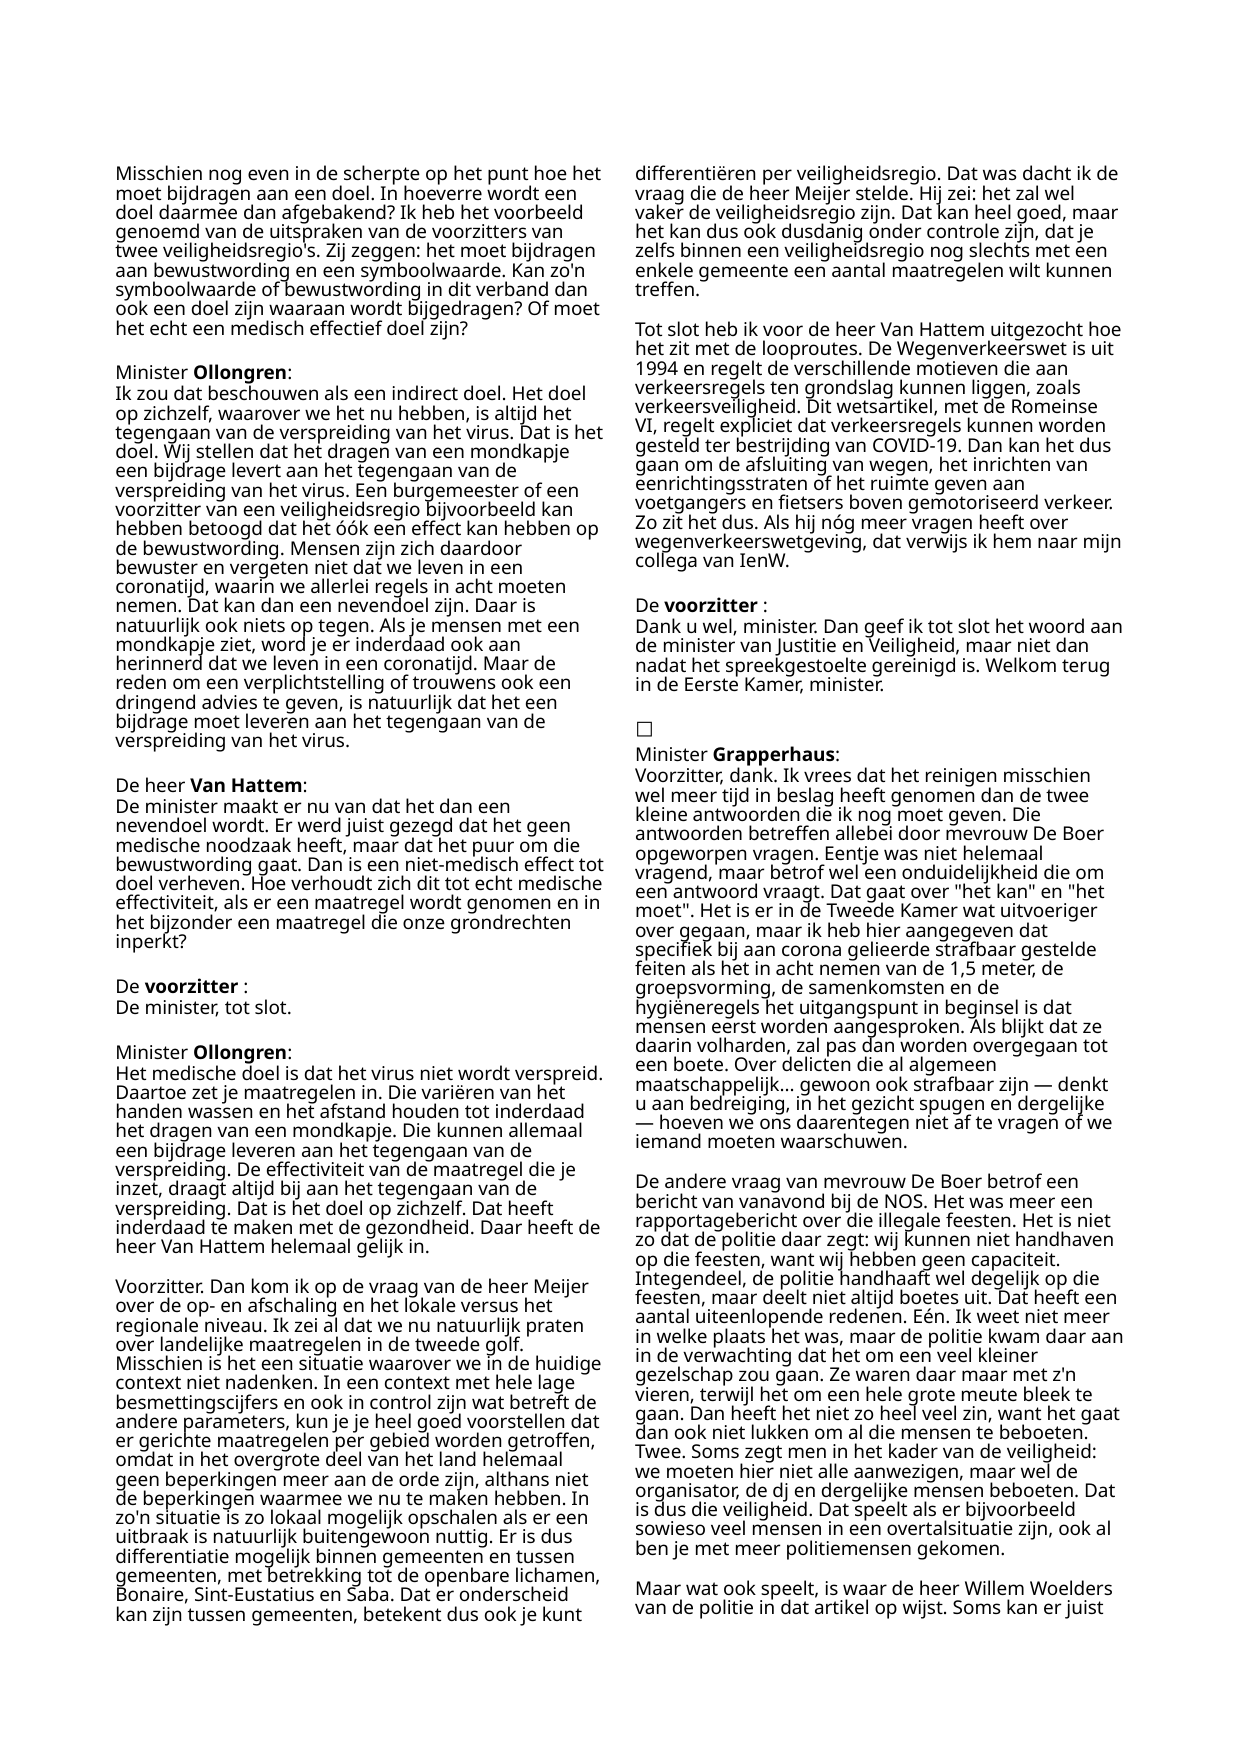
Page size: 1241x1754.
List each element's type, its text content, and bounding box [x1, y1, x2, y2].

text Minister Grapperhaus: [635, 742, 1125, 767]
text De voorzitter : [635, 592, 1125, 618]
text Tot slot heb ik voor de heer Van Hattem uitgezocht hoe het zit met de looproutes. De Wegenverkeerswet is uit 1994 en regelt de verschillende motieven die aan verkeersregels ten grondslag kunnen liggen, zoals verkeersveiligheid. Dit wetsartikel, met de Romeinse VI, regelt expliciet dat verkeersregels kunnen worden gesteld ter bestrijding van COVID-19. Dan kan het dus gaan om de afsluiting van wegen, het inrichten van eenrichtingsstraten of het ruimte geven aan voetgangers en fietsers boven gemotoriseerd verkeer. Zo zit het dus. Als hij nóg meer vragen heeft over wegenverkeerswetgeving, dat verwijs ik hem naar mijn collega van IenW. [635, 321, 1125, 571]
text differentiëren per veiligheidsregio. Dat was dacht ik de vraag die de heer Meijer stelde. Hij zei: het zal wel vaker de veiligheidsregio zijn. Dat kan heel goed, maar het kan dus ook dusdanig onder controle zijn, dat je zelfs binnen een veiligheidsregio nog slechts met een enkele gemeente een aantal maatregelen wilt kunnen treffen. [635, 165, 1125, 300]
text Dank u wel, minister. Dan geef ik tot slot het woord aan de minister van Justitie en Veiligheid, maar niet dan nadat het spreekgestoelte gereinigd is. Welkom terug in de Eerste Kamer, minister. [635, 618, 1125, 695]
text Minister Ollongren: [115, 359, 605, 385]
text Ik zou dat beschouwen als een indirect doel. Het doel op zichzelf, waarover we het nu hebben, is altijd het tegengaan van de verspreiding van het virus. Dat is het doel. Wij stellen dat het dragen van een mondkapje een bijdrage levert aan het tegengaan van de verspreiding van het virus. Een burgemeester of een voorzitter van een veiligheidsregio bijvoorbeeld kan hebben betoogd dat het óók een effect kan hebben op de bewustwording. Mensen zijn zich daardoor bewuster en vergeten niet dat we leven in een coronatijd, waarin we allerlei regels in acht moeten nemen. Dat kan dan een nevendoel zijn. Daar is natuurlijk ook niets op tegen. Als je mensen met een mondkapje ziet, word je er inderdaad ook aan herinnerd dat we leven in een coronatijd. Maar de reden om een verplichtstelling of trouwens ook een dringend advies te geven, is natuurlijk dat het een bijdrage moet leveren aan het tegengaan van de verspreiding van het virus. [115, 385, 605, 751]
text De andere vraag van mevrouw De Boer betrof een bericht van vanavond bij de NOS. Het was meer een rapportagebericht over die illegale feesten. Het is niet zo dat de politie daar zegt: wij kunnen niet handhaven op die feesten, want wij hebben geen capaciteit. Integendeel, de politie handhaaft wel degelijk op die feesten, maar deelt niet altijd boetes uit. Dat heeft een aantal uiteenlopende redenen. Eén. Ik weet niet meer in welke plaats het was, maar de politie kwam daar aan in de verwachting dat het om een veel kleiner gezelschap zou gaan. Ze waren daar maar met z'n vieren, terwijl het om een hele grote meute bleek te gaan. Dan heeft het niet zo heel veel zin, want het gaat dan ook niet lukken om al die mensen te beboeten. Twee. Soms zegt men in het kader van de veiligheid: we moeten hier niet alle aanwezigen, maar wel de organisator, de dj en dergelijke mensen beboeten. Dat is dus die veiligheid. Dat speelt als er bijvoorbeeld sowieso veel mensen in een overtalsituatie zijn, ook al ben je met meer politiemensen gekomen. [635, 1173, 1125, 1559]
text De heer Van Hattem: [115, 772, 605, 798]
text Misschien nog even in de scherpte op het punt hoe het moet bijdragen aan een doel. In hoeverre wordt een doel daarmee dan afgebakend? Ik heb het voorbeeld genoemd van de uitspraken van de voorzitters van twee veiligheidsregio's. Zij zeggen: het moet bijdragen aan bewustwording en een symboolwaarde. Kan zo'n symboolwaarde of bewustwording in dit verband dan ook een doel zijn waaraan wordt bijgedragen? Of moet het echt een medisch effectief doel zijn? [115, 165, 605, 339]
text De minister maakt er nu van dat het dan een nevendoel wordt. Er werd juist gezegd dat het geen medische noodzaak heeft, maar dat het puur om die bewustwording gaat. Dan is een niet-medisch effect tot doel verheven. Hoe verhoudt zich dit tot echt medische effectiviteit, als er een maatregel wordt genomen en in het bijzonder een maatregel die onze grondrechten inperkt? [115, 798, 605, 952]
text Voorzitter, dank. Ik vrees dat het reinigen misschien wel meer tijd in beslag heeft genomen dan de twee kleine antwoorden die ik nog moet geven. Die antwoorden betreffen allebei door mevrouw De Boer opgeworpen vragen. Eentje was niet helemaal vragend, maar betrof wel een onduidelijkheid die om een antwoord vraagt. Dat gaat over "het kan" en "het moet". Het is er in de Tweede Kamer wat uitvoeriger over gegaan, maar ik heb hier aangegeven dat specifiek bij aan corona gelieerde strafbaar gestelde feiten als het in acht nemen van de 1,5 meter, de groepsvorming, de samenkomsten en de hygiëneregels het uitgangspunt in beginsel is dat mensen eerst worden aangesproken. Als blijkt dat ze daarin volharden, zal pas dan worden overgegaan tot een boete. Over delicten die al algemeen maatschappelijk... gewoon ook strafbaar zijn — denkt u aan bedreiging, in het gezicht spugen en dergelijke — hoeven we ons daarentegen niet af te vragen of we iemand moeten waarschuwen. [635, 767, 1125, 1153]
text De minister, tot slot. [115, 999, 605, 1018]
text Minister Ollongren: [115, 1039, 605, 1064]
text De voorzitter : [115, 973, 605, 999]
text Voorzitter. Dan kom ik op de vraag van de heer Meijer over de op- en afschaling en het lokale versus het regionale niveau. Ik zei al dat we nu natuurlijk praten over landelijke maatregelen in de tweede golf. Misschien is het een situatie waarover we in de huidige context niet nadenken. In een context met hele lage besmettingscijfers en ook in control zijn wat betreft de andere parameters, kun je je heel goed voorstellen dat er gerichte maatregelen per gebied worden getroffen, omdat in het overgrote deel van het land helemaal geen beperkingen meer aan de orde zijn, althans niet de beperkingen waarmee we nu te maken hebben. In zo'n situatie is zo lokaal mogelijk opschalen als er een uitbraak is natuurlijk buitengewoon nuttig. Er is dus differentiatie mogelijk binnen gemeenten en tussen gemeenten, met betrekking tot de openbare lichamen, Bonaire, Sint-Eustatius en Saba. Dat er onderscheid kan zijn tussen gemeenten, betekent dus ook je kunt [115, 1278, 605, 1625]
text ⬜ [635, 716, 1125, 742]
text Maar wat ook speelt, is waar de heer Willem Woelders van de politie in dat artikel op wijst. Soms kan er juist [635, 1580, 1125, 1618]
text Het medische doel is dat het virus niet wordt verspreid. Daartoe zet je maatregelen in. Die variëren van het handen wassen en het afstand houden tot inderdaad het dragen van een mondkapje. Die kunnen allemaal een bijdrage leveren aan het tegengaan van de verspreiding. De effectiviteit van de maatregel die je inzet, draagt altijd bij aan het tegengaan van de verspreiding. Dat is het doel op zichzelf. Dat heeft inderdaad te maken met de gezondheid. Daar heeft de heer Van Hattem helemaal gelijk in. [115, 1064, 605, 1257]
